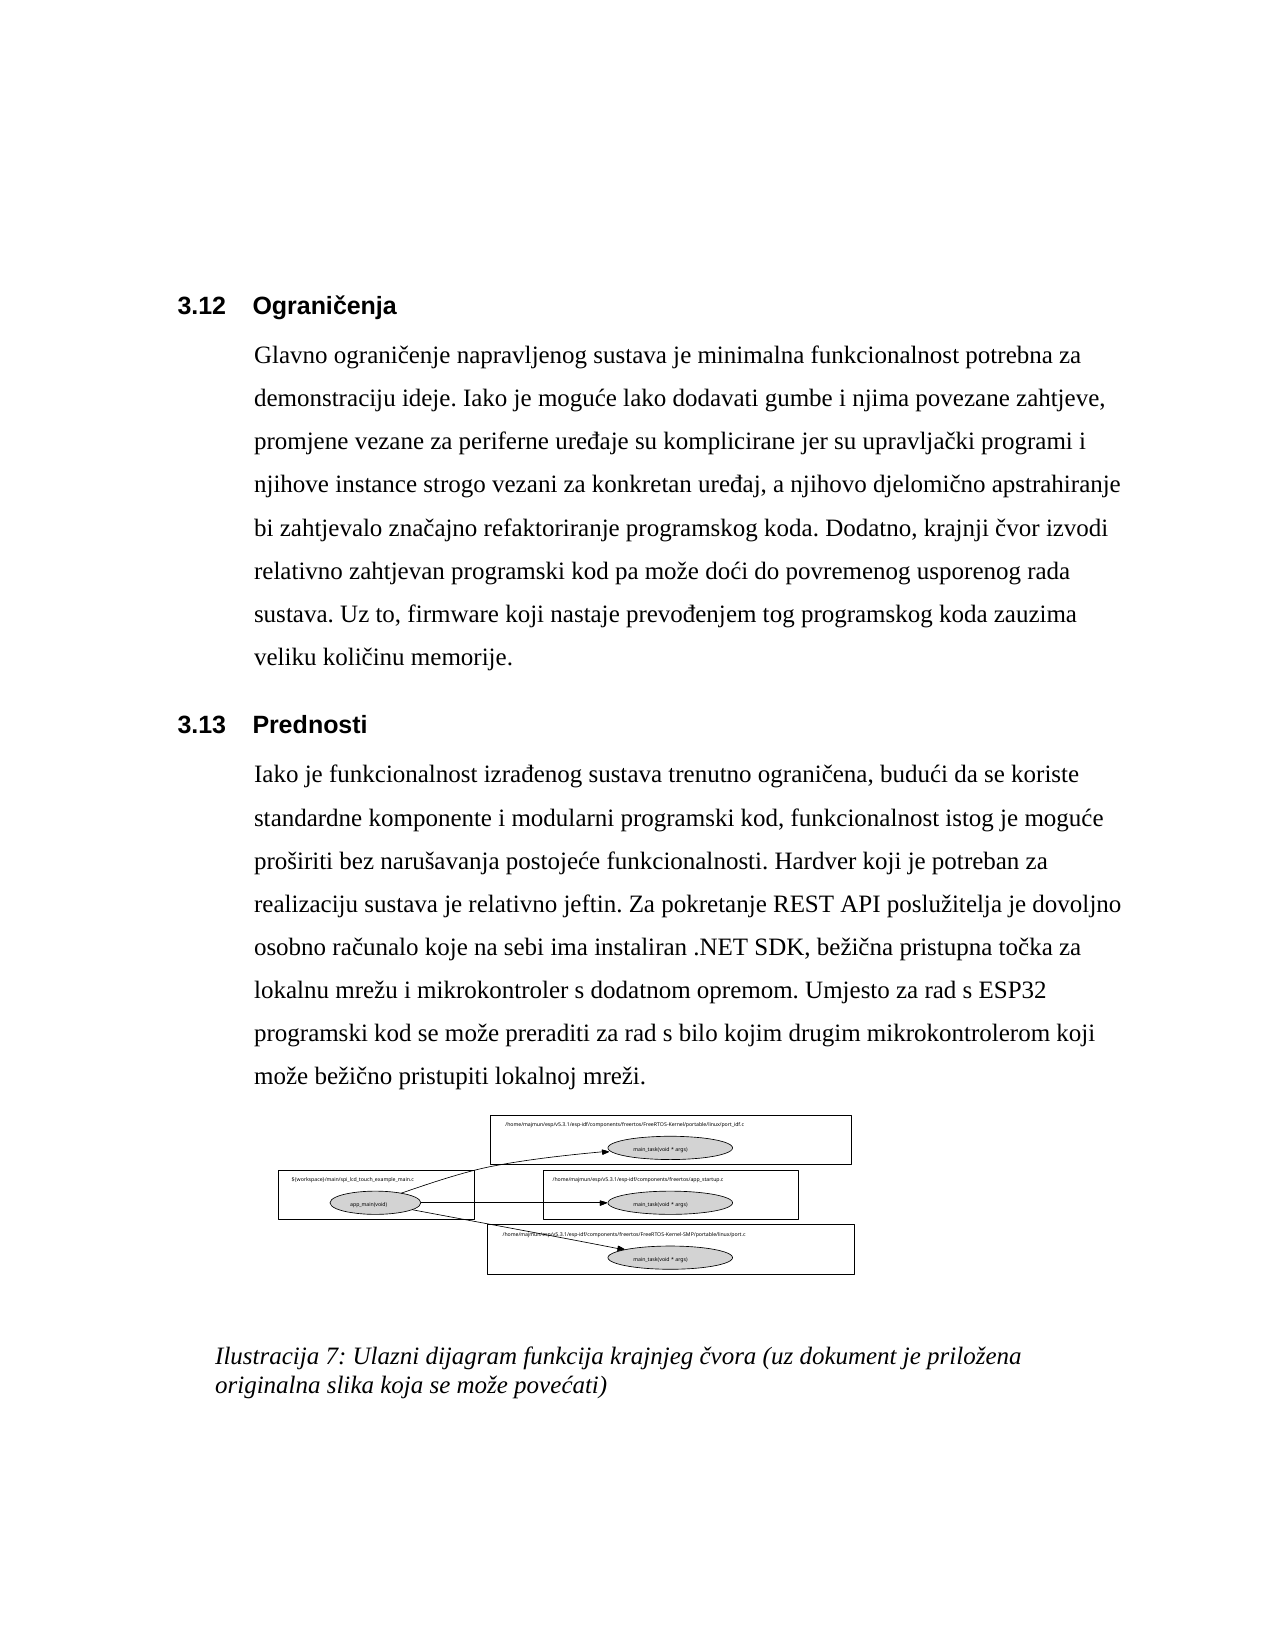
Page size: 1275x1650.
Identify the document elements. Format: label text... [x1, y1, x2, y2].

text Iako je funkcionalnost izrađenog sustava trenutno ograničena, budući da se koriste standardne komponente i modularni programski kod, funkcionalnost istog je moguće proširiti bez narušavanja postojeće funkcionalnosti. Hardver koji je potreban za realizaciju sustava je relativno jeftin. Za pokretanje REST API poslužitelja je dovoljno osobno računalo koje na sebi ima instaliran .NET SDK, bežična pristupna točka za lokalnu mrežu i mikrokontroler s dodatnom opremom. Umjesto za rad s ESP32 programski kod se može preraditi za rad s bilo kojim drugim mikrokontrolerom koji može bežično pristupiti lokalnoj mreži. [254, 759, 1127, 1090]
text Ilustracija 7: Ulazni dijagram funkcija krajnjeg čvora (uz dokument je priložena originalna slika koja se može povećati) [215, 1115, 1088, 1398]
subtitle Prednosti [177, 710, 1127, 739]
subtitle Ograničenja [177, 291, 1127, 319]
text Glavno ograničenje napravljenog sustava je minimalna funkcionalnost potrebna za demonstraciju ideje. Iako je moguće lako dodavati gumbe i njima povezane zahtjeve, promjene vezane za periferne uređaje su komplicirane jer su upravljački programi i njihove instance strogo vezani za konkretan uređaj, a njihovo djelomično apstrahiranje bi zahtjevalo značajno refaktoriranje programskog koda. Dodatno, krajnji čvor izvodi relativno zahtjevan programski kod pa može doći do povremenog usporenog rada sustava. Uz to, firmware koji nastaje prevođenjem tog programskog koda zauzima veliku količinu memorije. [254, 340, 1127, 671]
